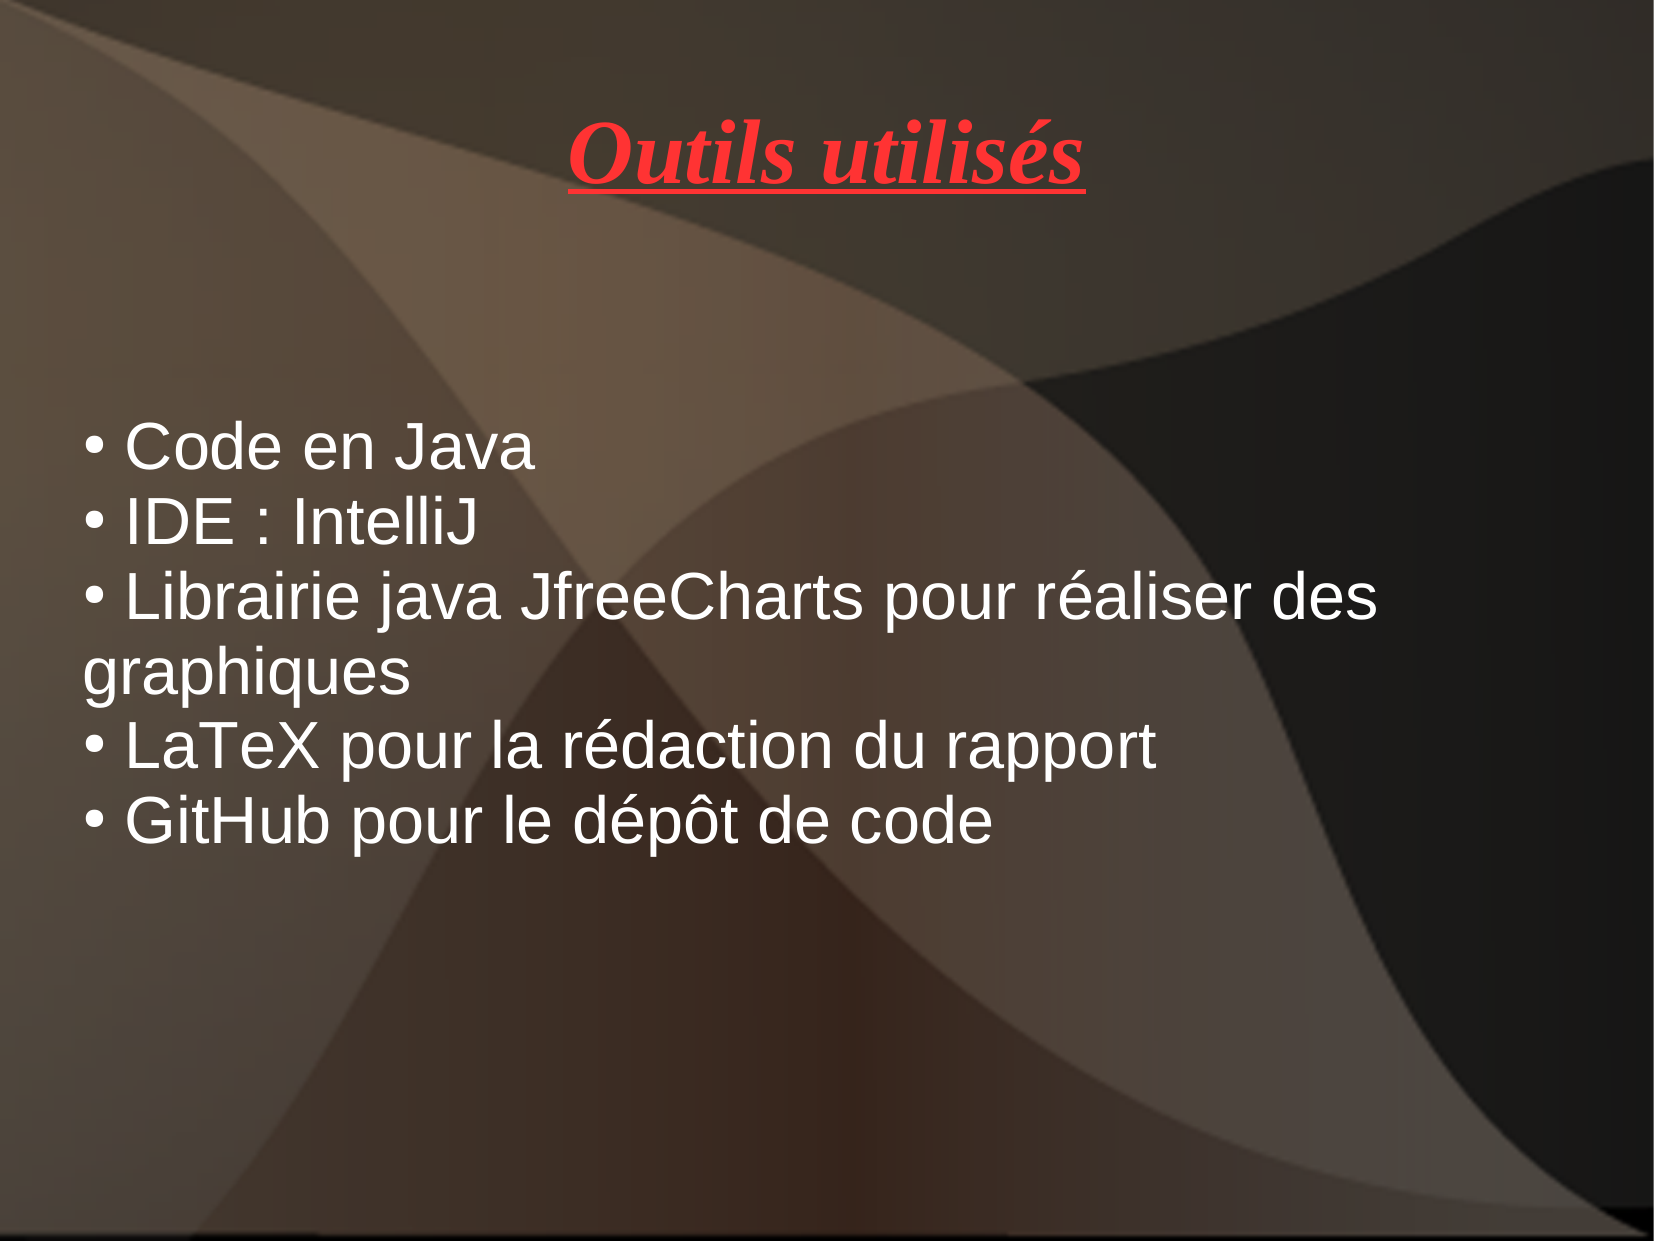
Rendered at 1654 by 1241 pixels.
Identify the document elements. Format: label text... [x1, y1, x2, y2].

title Outils utilisés [82, 49, 1571, 224]
picture [0, 0, 1654, 1241]
subtitle Code en Java IDE : IntelliJ Librairie java JfreeCharts pour réaliser des graphiques LaTeX pour la rédaction du rapport GitHub pour le dépôt de code [82, 224, 1571, 1043]
